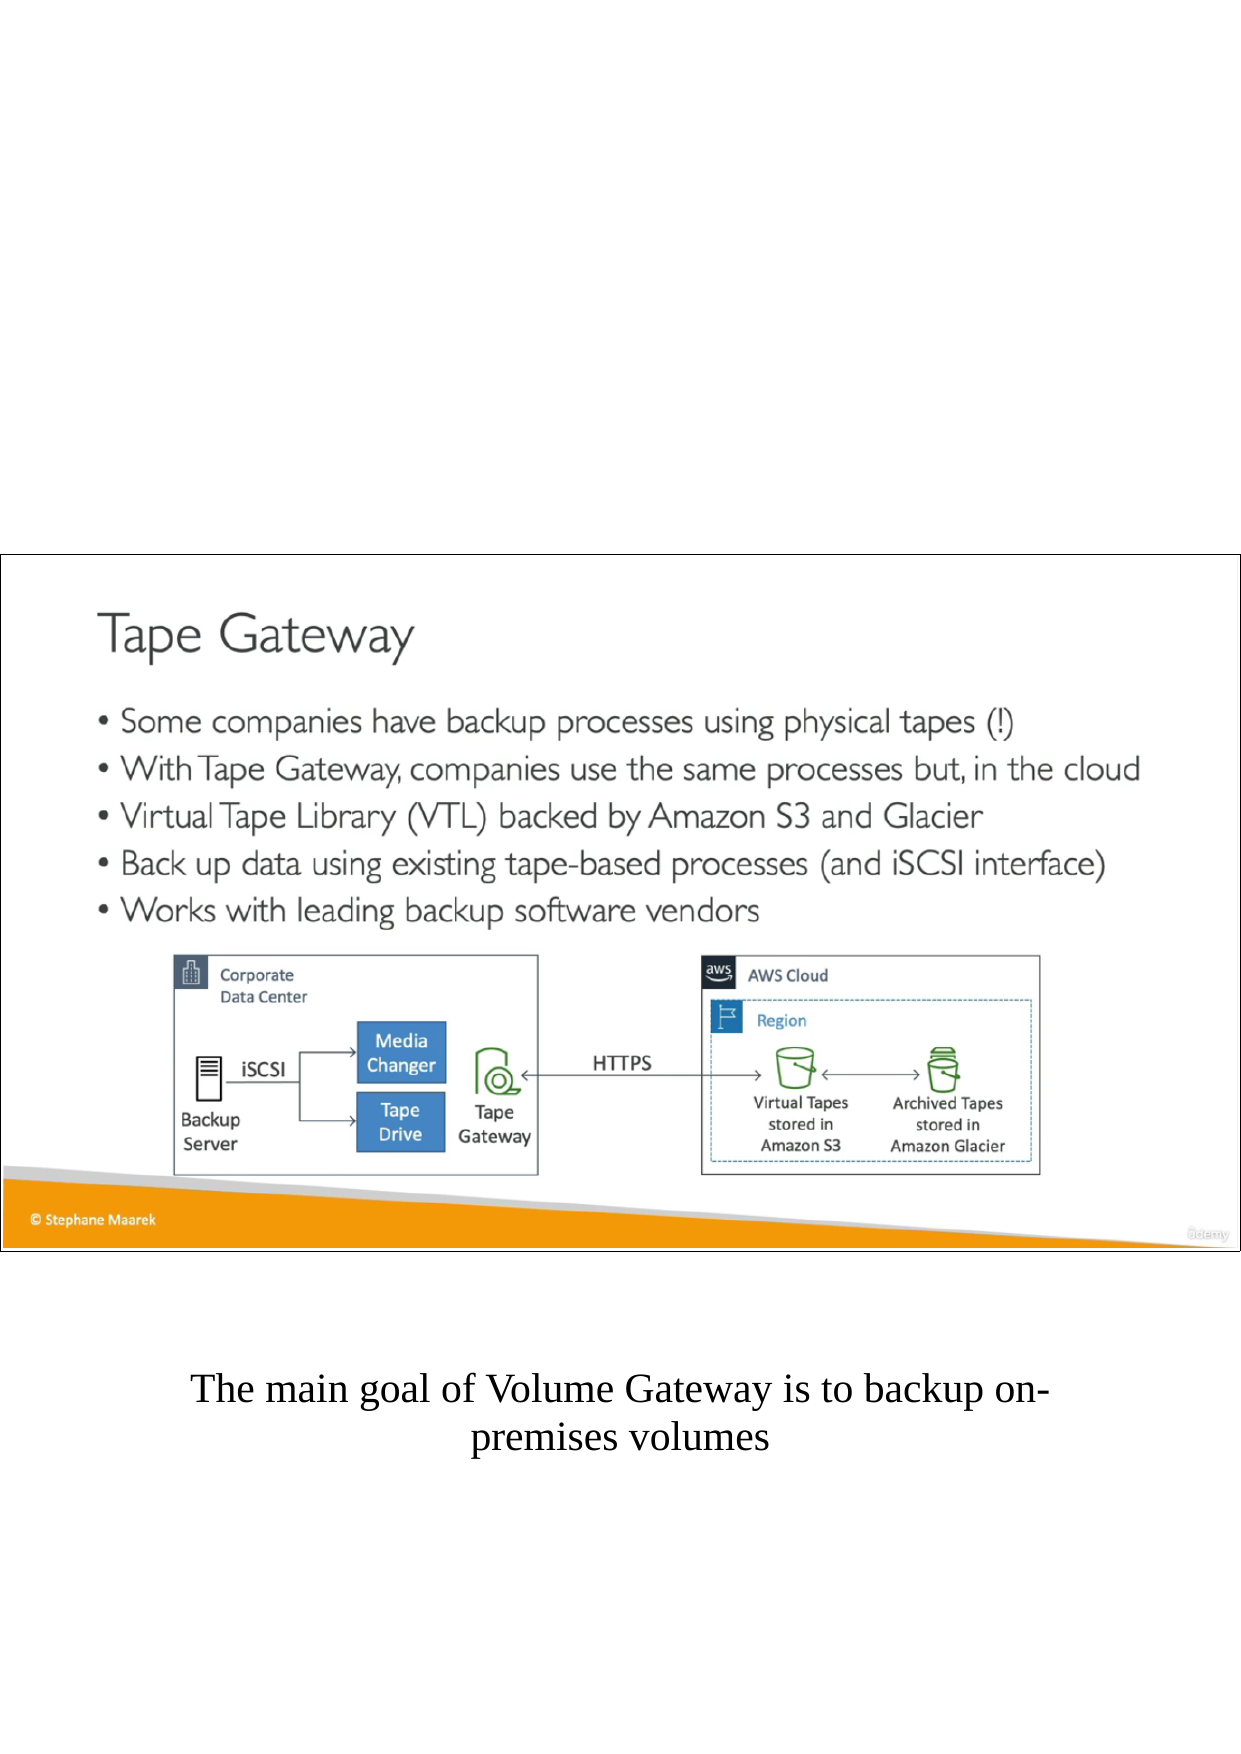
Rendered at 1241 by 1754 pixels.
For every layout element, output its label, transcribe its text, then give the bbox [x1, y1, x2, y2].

picture [3, 557, 1238, 1248]
text The main goal of Volume Gateway is to backup on-premises volumes [118, 1364, 1122, 1460]
